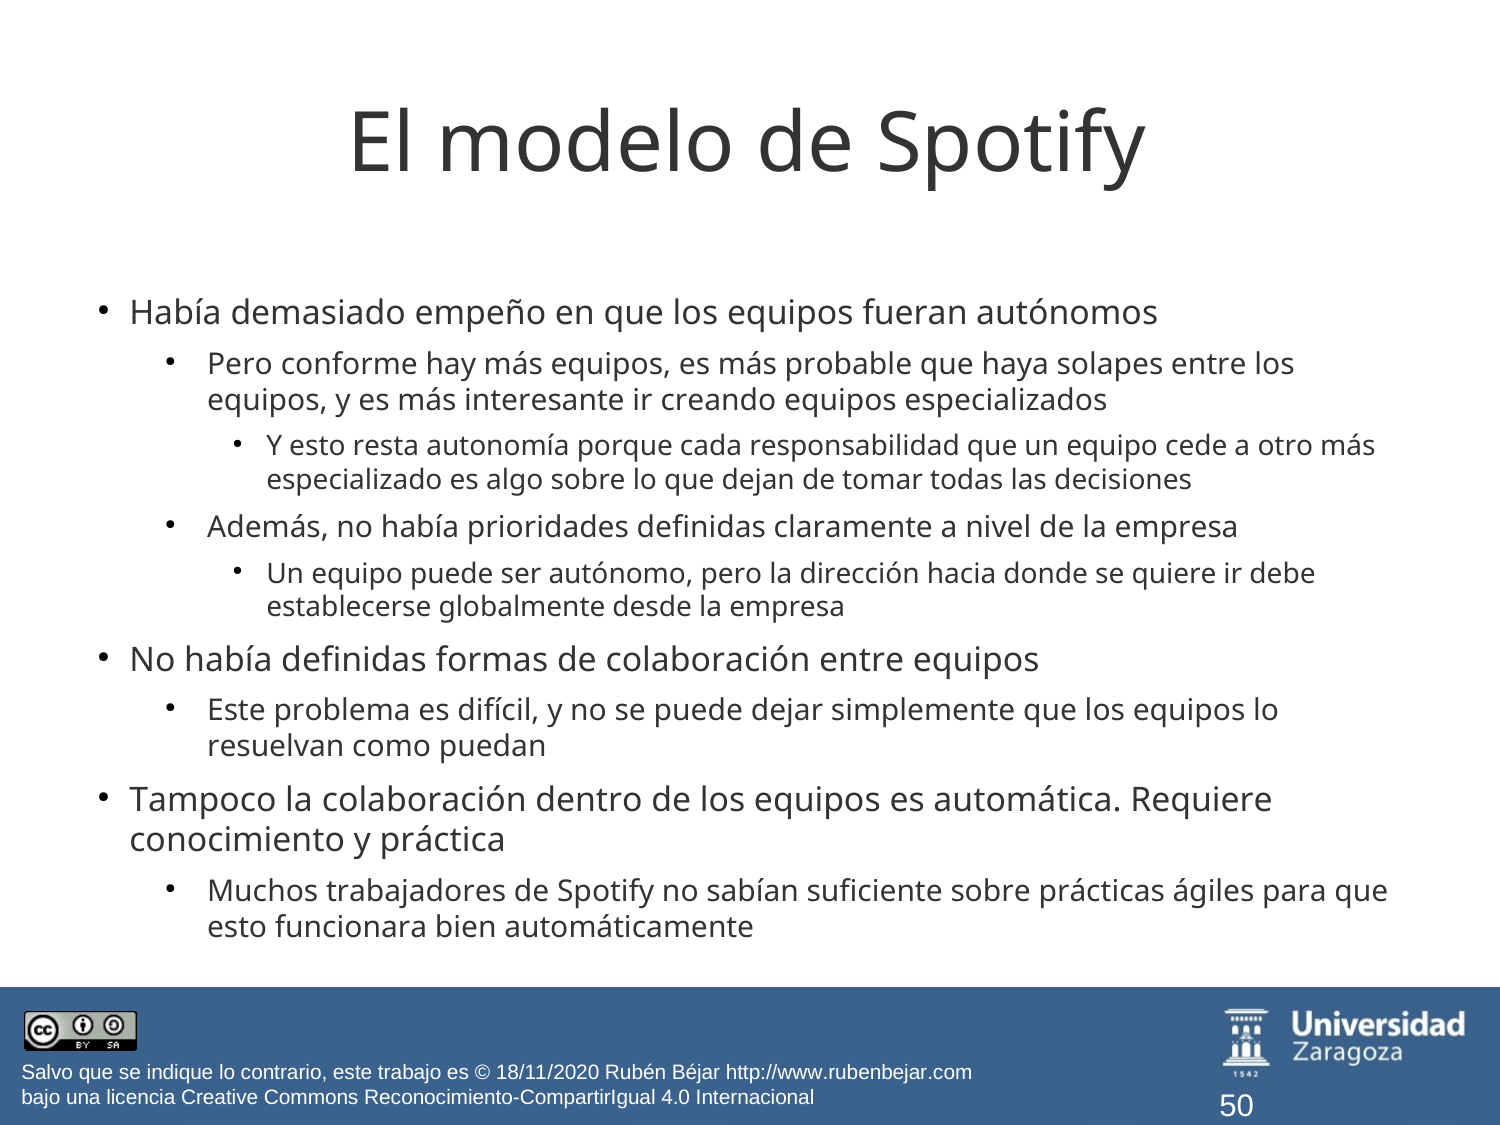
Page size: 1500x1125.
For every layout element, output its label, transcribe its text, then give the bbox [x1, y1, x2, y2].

list Había demasiado empeño en que los equipos fueran autónomos Pero conforme hay más equipos, es más probable que haya solapes entre los equipos, y es más interesante ir creando equipos especializados Y esto resta autonomía porque cada responsabilidad que un equipo cede a otro más especializado es algo sobre lo que dejan de tomar todas las decisiones Además, no había prioridades definidas claramente a nivel de la empresa Un equipo puede ser autónomo, pero la dirección hacia donde se quiere ir debe establecerse globalmente desde la empresa No había definidas formas de colaboración entre equipos Este problema es difícil, y no se puede dejar simplemente que los equipos lo resuelvan como puedan Tampoco la colaboración dentro de los equipos es automática. Requiere conocimiento y práctica Muchos trabajadores de Spotify no sabían suficiente sobre prácticas ágiles para que esto funcionara bien automáticamente [82, 283, 1418, 957]
picture [0, 987, 1500, 1125]
title El modelo de Spotify [75, 20, 1420, 257]
